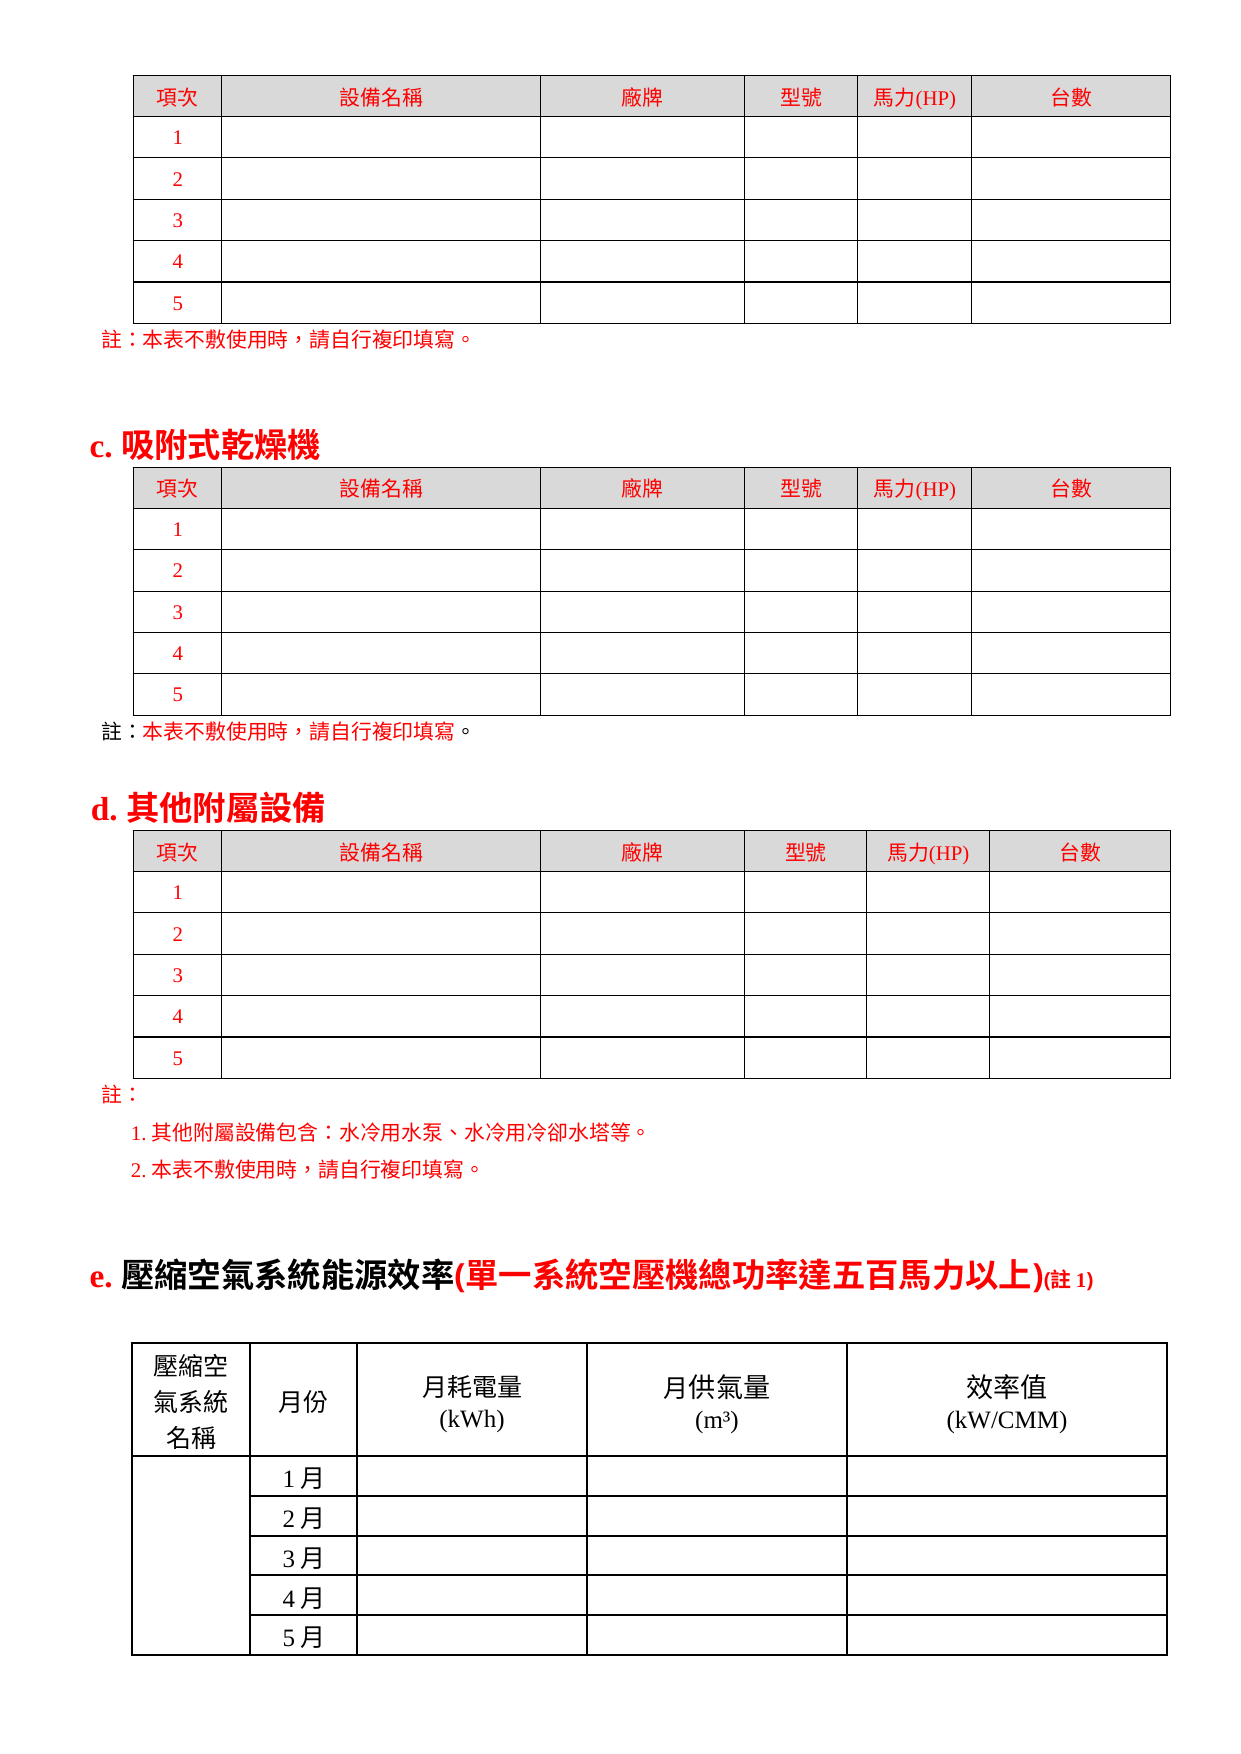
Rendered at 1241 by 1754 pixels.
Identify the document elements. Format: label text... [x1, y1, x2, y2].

table_cell 1 [134, 117, 221, 157]
table_header 效率值 (kW/CMM) [848, 1344, 1166, 1455]
table_cell [222, 509, 540, 549]
table_header 馬力(HP) [867, 831, 989, 871]
table_header 設備名稱 [222, 831, 540, 871]
table_cell [133, 1457, 249, 1654]
table_cell [867, 996, 989, 1036]
table_cell [972, 117, 1170, 157]
table_header 項次 [134, 76, 221, 116]
table_cell 2 [134, 913, 221, 954]
table_cell [222, 633, 540, 673]
table_cell 1月 [251, 1457, 356, 1494]
table_cell [222, 955, 540, 995]
table_cell 3月 [251, 1537, 356, 1574]
table_cell [222, 117, 540, 157]
table_cell [972, 200, 1170, 240]
table_cell 1 [134, 509, 221, 549]
table_cell [972, 283, 1170, 323]
table_cell [745, 550, 857, 591]
table_cell [972, 592, 1170, 632]
table_cell [541, 996, 744, 1036]
table_cell [745, 1038, 866, 1078]
text 註：本表不敷使用時，請自行複印填寫。 [101, 324, 1181, 354]
table_cell 5 [134, 1038, 221, 1078]
table_cell [858, 509, 971, 549]
table_cell [541, 117, 744, 157]
table_cell 1 [134, 872, 221, 912]
table_cell [990, 996, 1170, 1036]
table_cell [358, 1616, 586, 1654]
table_cell [222, 283, 540, 323]
table_cell [972, 241, 1170, 281]
table_cell [848, 1497, 1166, 1534]
table_cell [990, 1038, 1170, 1078]
table_cell [867, 872, 989, 912]
text c. 吸附式乾燥機 [89, 419, 1181, 467]
text 1. 其他附屬設備包含：水冷用水泵、水冷用冷卻水塔等。 [101, 1116, 1181, 1146]
table_cell [541, 872, 744, 912]
table_cell [541, 592, 744, 632]
table_header 壓縮空氣系統名稱 [133, 1344, 249, 1455]
text e. 壓縮空氣系統能源效率(單一系統空壓機總功率達五百馬力以上)(註1) [89, 1248, 1181, 1297]
table_header 型號 [745, 831, 866, 871]
table_cell [972, 550, 1170, 591]
table_cell [745, 117, 857, 157]
table_cell [745, 955, 866, 995]
table_cell 2 [134, 550, 221, 591]
table_cell 3 [134, 955, 221, 995]
table_header 台數 [972, 468, 1170, 508]
table_cell [745, 200, 857, 240]
table_cell [222, 241, 540, 281]
table_header 型號 [745, 468, 857, 508]
table_cell [990, 913, 1170, 954]
table_cell [745, 283, 857, 323]
table_cell [848, 1457, 1166, 1494]
text 2. 本表不敷使用時，請自行複印填寫。 [101, 1153, 1181, 1184]
table_cell 5 [134, 283, 221, 323]
table_cell [541, 283, 744, 323]
table_cell [222, 996, 540, 1036]
table_header 馬力(HP) [858, 76, 971, 116]
table_header 設備名稱 [222, 76, 540, 116]
table_cell [541, 633, 744, 673]
table_cell [541, 913, 744, 954]
table_cell [745, 241, 857, 281]
table_cell 3 [134, 592, 221, 632]
table_cell [588, 1616, 846, 1654]
table_cell [222, 872, 540, 912]
table_cell [222, 550, 540, 591]
table_header 馬力(HP) [858, 468, 971, 508]
table_cell [972, 509, 1170, 549]
table_cell [858, 241, 971, 281]
table_cell [858, 592, 971, 632]
table_cell [541, 550, 744, 591]
table_cell [858, 633, 971, 673]
table_cell [867, 1038, 989, 1078]
table_cell [745, 633, 857, 673]
table_header 廠牌 [541, 76, 744, 116]
table_cell [222, 674, 540, 714]
table_cell 4月 [251, 1576, 356, 1614]
table_cell 3 [134, 200, 221, 240]
table_cell [745, 674, 857, 714]
table_cell [358, 1497, 586, 1534]
table_cell [541, 1038, 744, 1078]
table_cell [358, 1537, 586, 1574]
table_cell [858, 200, 971, 240]
table_cell 4 [134, 241, 221, 281]
table_cell [990, 955, 1170, 995]
table_cell 2 [134, 158, 221, 199]
table_cell [867, 913, 989, 954]
table_cell [541, 200, 744, 240]
table_cell [848, 1616, 1166, 1654]
table_cell [858, 158, 971, 199]
table_cell [588, 1576, 846, 1614]
table_cell [222, 1038, 540, 1078]
text 註：本表不敷使用時，請自行複印填寫。 [101, 716, 1181, 746]
table_header 項次 [134, 468, 221, 508]
table_header 廠牌 [541, 831, 744, 871]
table_cell [972, 158, 1170, 199]
table_header 台數 [990, 831, 1170, 871]
table_cell [588, 1537, 846, 1574]
table_cell [222, 158, 540, 199]
table_cell 2月 [251, 1497, 356, 1534]
table_header 項次 [134, 831, 221, 871]
table_header 月耗電量 (kWh) [358, 1344, 586, 1455]
table_cell [990, 872, 1170, 912]
table_cell [972, 633, 1170, 673]
table_cell [222, 592, 540, 632]
table_cell 4 [134, 633, 221, 673]
table_cell [858, 550, 971, 591]
table_cell [588, 1497, 846, 1534]
text d. 其他附屬設備 [91, 782, 1181, 830]
table_header 月供氣量 (m³) [588, 1344, 846, 1455]
table_header 台數 [972, 76, 1170, 116]
table_cell [222, 200, 540, 240]
table_cell [541, 158, 744, 199]
table_cell [541, 674, 744, 714]
table_cell [867, 955, 989, 995]
table_cell [588, 1457, 846, 1494]
table_header 型號 [745, 76, 857, 116]
table_cell [358, 1576, 586, 1614]
table_header 月份 [251, 1344, 356, 1455]
table_header 廠牌 [541, 468, 744, 508]
table_cell [972, 674, 1170, 714]
table_cell 5月 [251, 1616, 356, 1654]
table_cell [858, 117, 971, 157]
table_cell 4 [134, 996, 221, 1036]
table_cell [541, 955, 744, 995]
table_cell [541, 241, 744, 281]
table_cell [745, 872, 866, 912]
table_cell [745, 592, 857, 632]
table_cell [222, 913, 540, 954]
table_cell [848, 1537, 1166, 1574]
table_cell [745, 158, 857, 199]
table_cell [745, 913, 866, 954]
table_cell [745, 996, 866, 1036]
table_cell [858, 283, 971, 323]
table_cell [745, 509, 857, 549]
table_cell [358, 1457, 586, 1494]
table_cell [541, 509, 744, 549]
table_cell 5 [134, 674, 221, 714]
table_header 設備名稱 [222, 468, 540, 508]
table_cell [848, 1576, 1166, 1614]
text 註： [101, 1079, 1181, 1109]
table_cell [858, 674, 971, 714]
